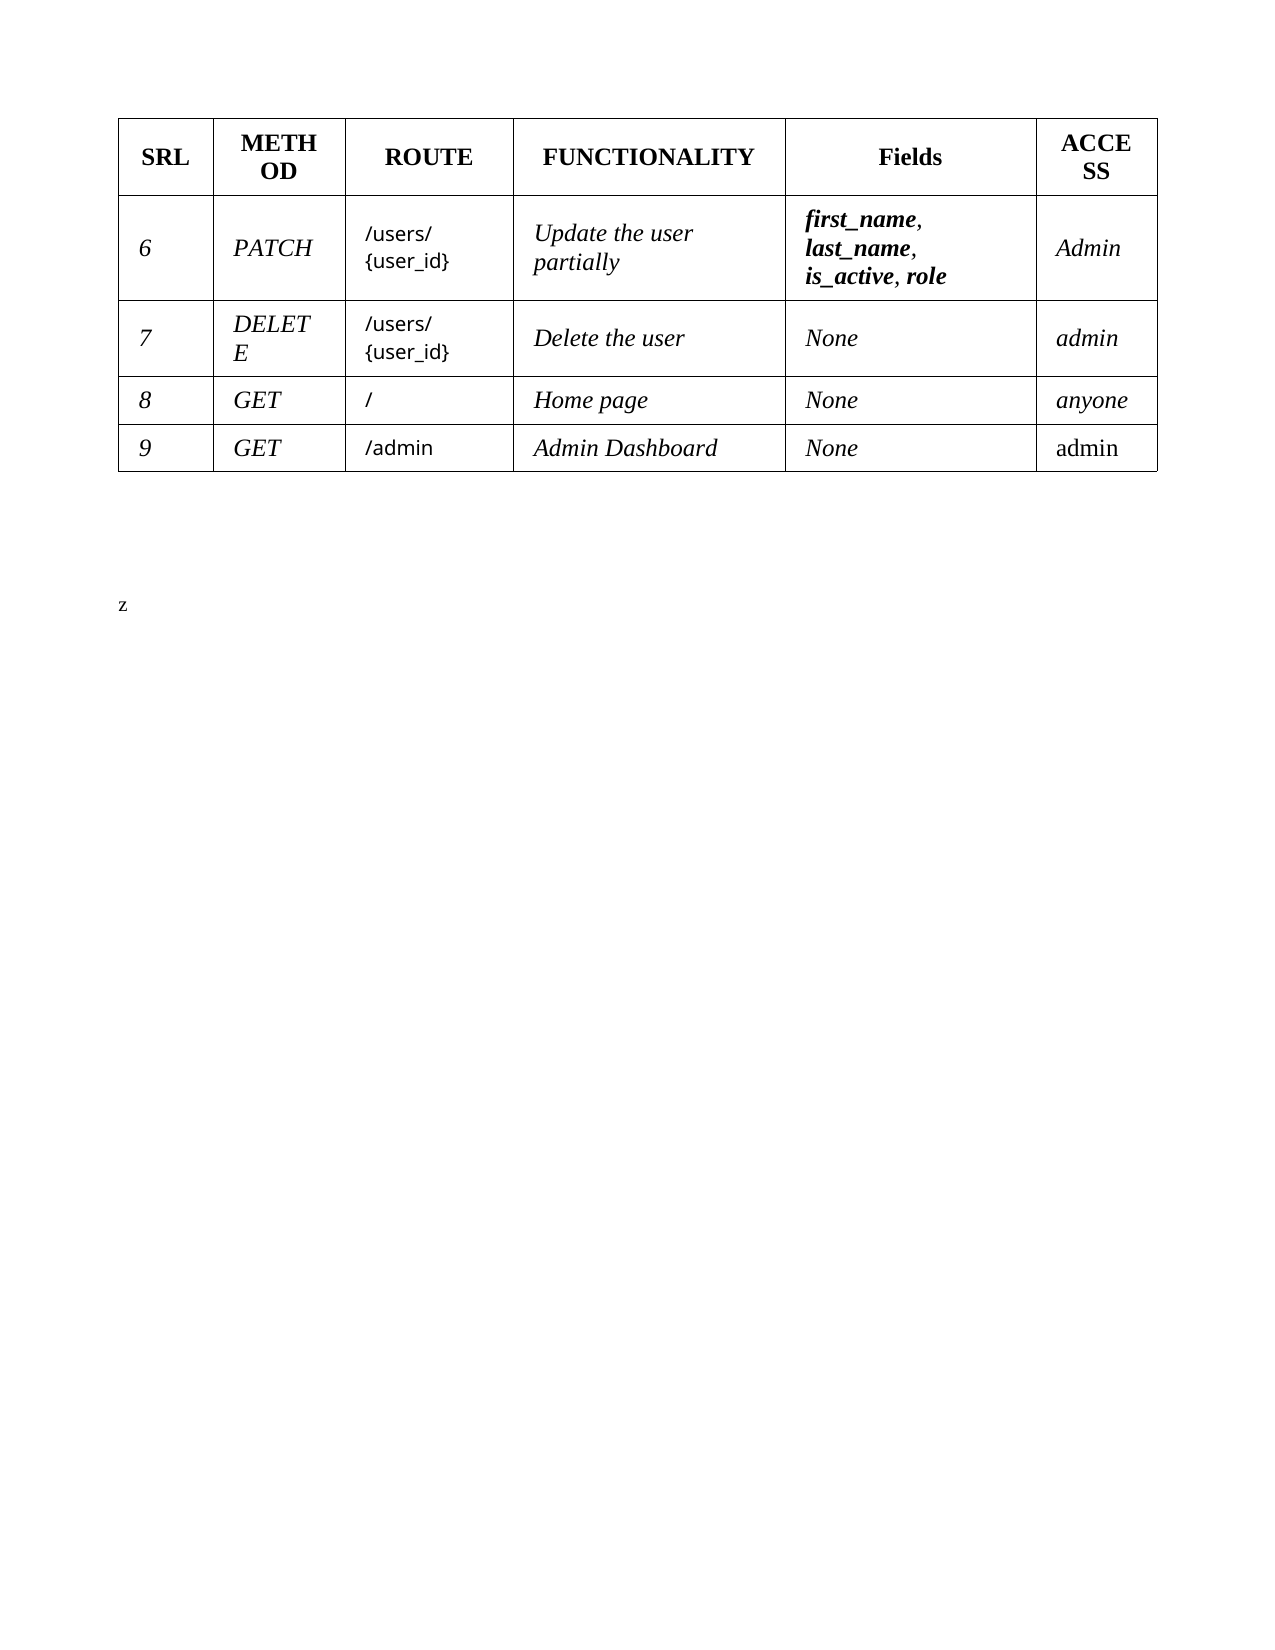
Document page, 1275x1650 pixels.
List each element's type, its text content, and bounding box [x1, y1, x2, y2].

table_cell PATCH [214, 196, 345, 299]
table_cell Admin Dashboard [514, 425, 785, 471]
table_cell first_name, last_name, is_active, role [786, 196, 1036, 299]
table_cell None [786, 301, 1036, 376]
table_header FUNCTIONALITY [514, 119, 785, 194]
table_cell /admin [346, 425, 513, 471]
table_cell /users/{user_id} [346, 196, 513, 299]
table_cell Home page [514, 377, 785, 423]
table_cell / [346, 377, 513, 423]
table_cell None [786, 377, 1036, 423]
table_cell Update the user partially [514, 196, 785, 299]
table_cell None [786, 425, 1036, 471]
table_header METHOD [214, 119, 345, 194]
table_cell Admin [1037, 196, 1157, 299]
table_cell /users/{user_id} [346, 301, 513, 376]
table_cell DELETE [214, 301, 345, 376]
table_cell 9 [119, 425, 213, 471]
table_cell 7 [119, 301, 213, 376]
table_header SRL [119, 119, 213, 194]
table_header Fields [786, 119, 1036, 194]
table_cell 6 [119, 196, 213, 299]
table_header ROUTE [346, 119, 513, 194]
table_cell GET [214, 377, 345, 423]
table_cell Delete the user [514, 301, 785, 376]
text z [118, 592, 1157, 616]
table_cell anyone [1037, 377, 1157, 423]
table_cell 8 [119, 377, 213, 423]
table_cell GET [214, 425, 345, 471]
table_cell admin [1037, 425, 1157, 471]
table_header ACCESS [1037, 119, 1157, 194]
table_cell admin [1037, 301, 1157, 376]
